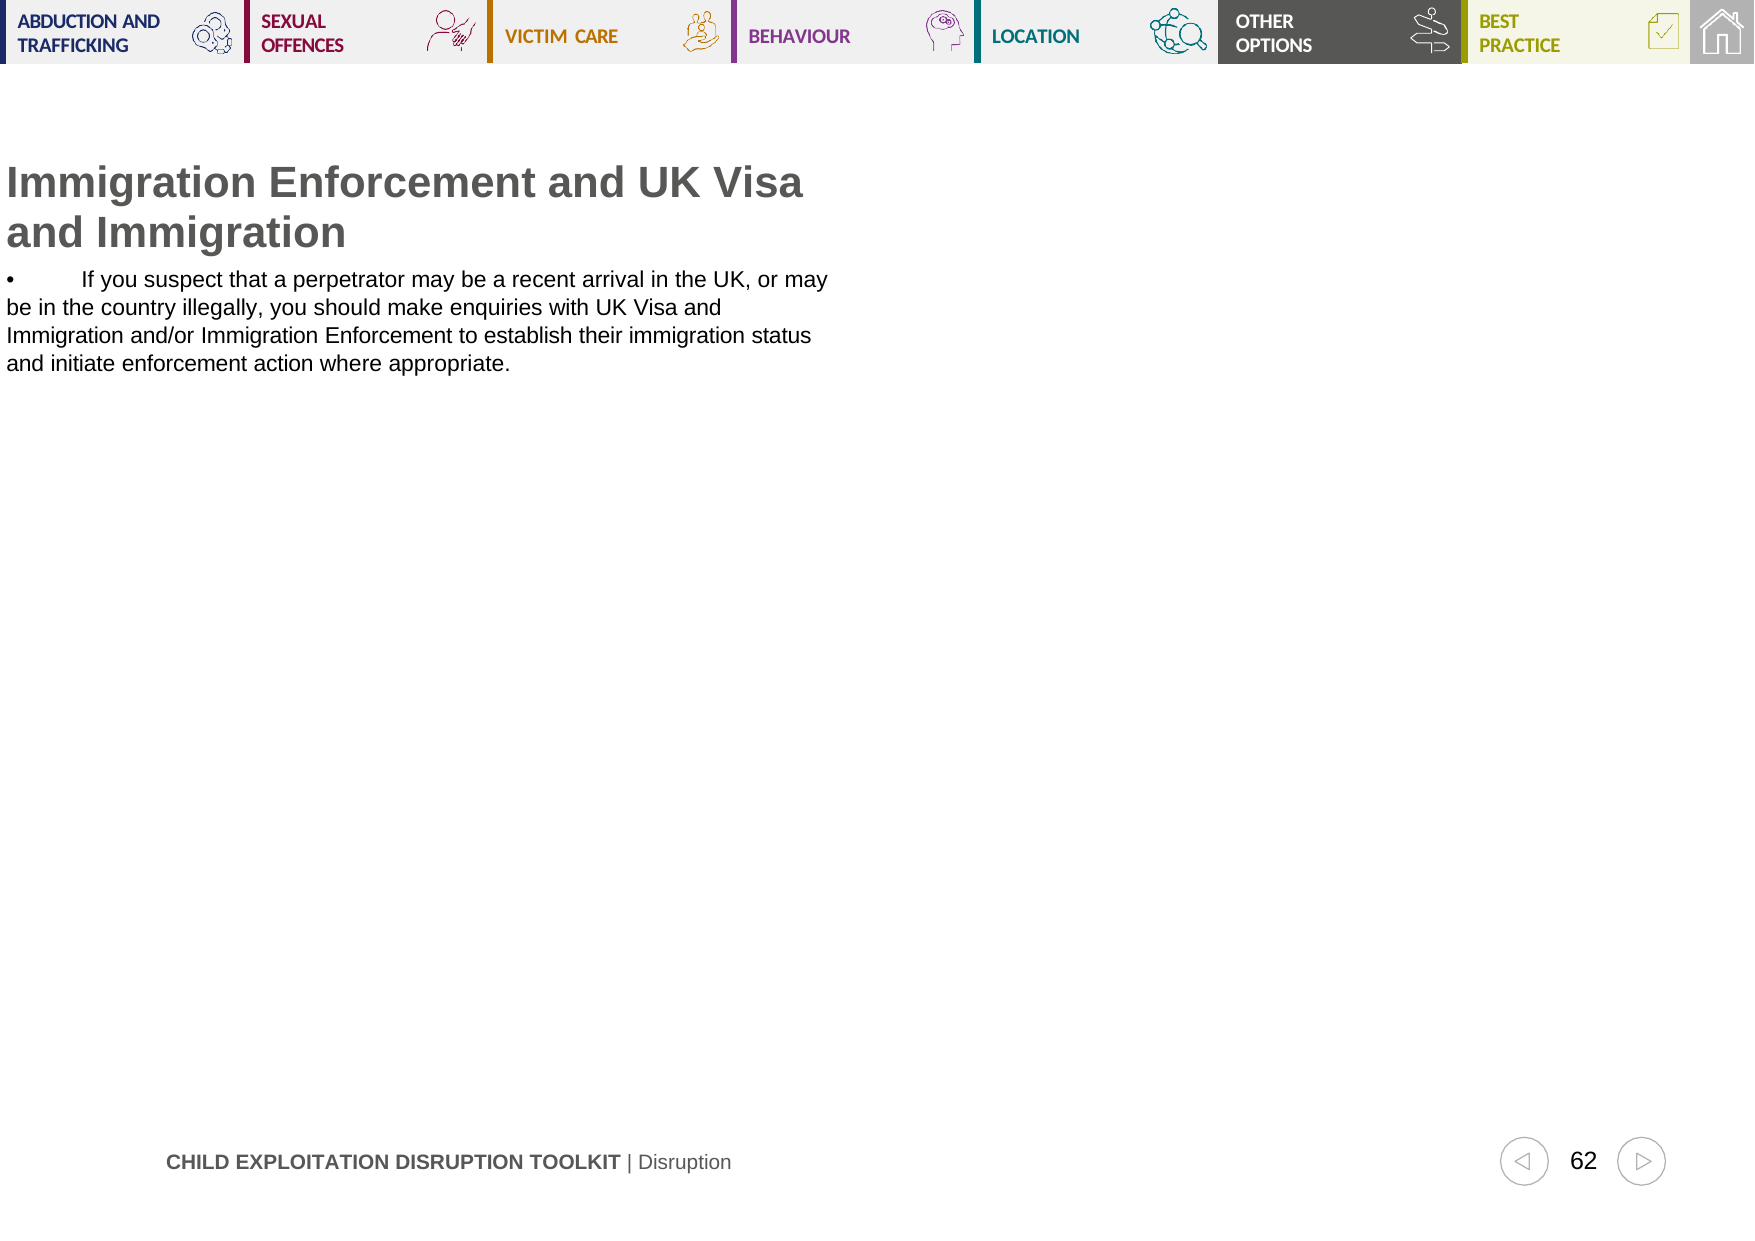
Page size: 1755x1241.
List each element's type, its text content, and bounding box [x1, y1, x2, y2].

subtitle Immigration Enforcement and UK Visa and Immigration [6, 158, 876, 256]
list If you suspect that a perpetrator may be a recent arrival in the UK, or may be in the country illegally, you should make enquiries with UK Visa and Immigration and/or Immigration Enforcement to establish their immigration status and initiate enforcement action where appropriate. [6, 266, 836, 376]
